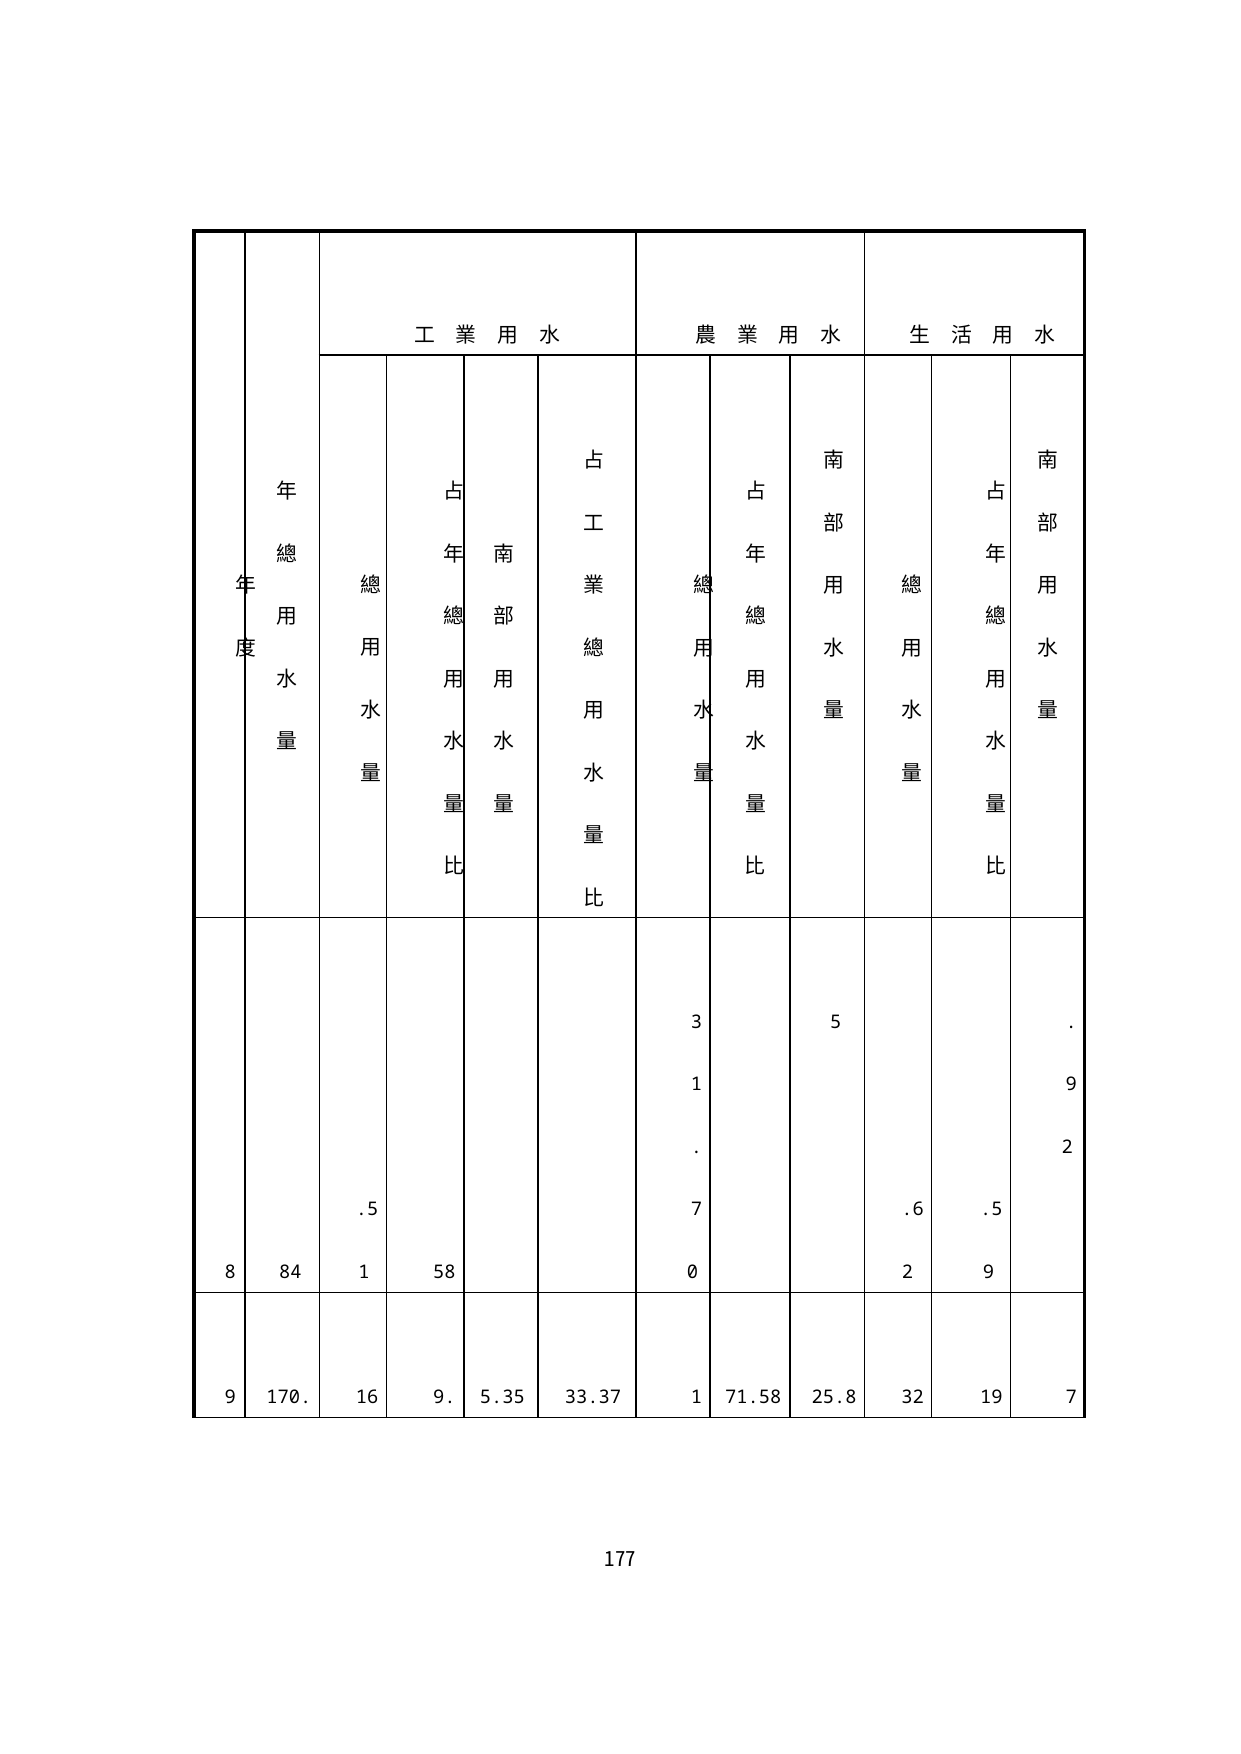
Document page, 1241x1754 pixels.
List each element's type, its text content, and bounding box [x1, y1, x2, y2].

table_cell 71.58 [711, 1293, 789, 1417]
table_cell 32 [865, 1293, 931, 1417]
table_cell 8 [196, 918, 244, 1292]
table_cell 16 [320, 1293, 386, 1417]
table_header 生活用水 [865, 233, 1083, 354]
table_cell .92 [1011, 918, 1083, 1292]
table_cell 9 [196, 1293, 244, 1417]
table_cell 南部用水量 [1011, 356, 1083, 917]
table_cell 1 [637, 1293, 709, 1417]
table_cell 占工業總用水量比 [539, 356, 635, 917]
table_cell 總用 水量 [637, 356, 709, 917]
table_cell 33.37 [539, 1293, 635, 1417]
table_cell .51 [320, 918, 386, 1292]
table_cell [539, 918, 635, 1292]
table_cell 58 [387, 918, 463, 1292]
table_header 年度 [196, 233, 244, 917]
table_cell 170. [246, 1293, 319, 1417]
table_cell 7 [1011, 1293, 1083, 1417]
table_cell 總用 水量 [865, 356, 931, 917]
table_cell 19 [932, 1293, 1010, 1417]
table_header 工業用水 [320, 233, 635, 354]
table_header 農業用水 [637, 233, 864, 354]
table_cell 南部用水量 [465, 356, 537, 917]
table_cell 占年總用水量比 [711, 356, 789, 917]
table_cell [465, 918, 537, 1292]
table_cell 5.35 [465, 1293, 537, 1417]
table_cell [711, 918, 789, 1292]
table_cell 25.8 [791, 1293, 864, 1417]
table_cell 占年總用水量比 [932, 356, 1010, 917]
table_cell 84 [246, 918, 319, 1292]
table_cell 占年總用水量比 [387, 356, 463, 917]
table_cell .62 [865, 918, 931, 1292]
table_cell .59 [932, 918, 1010, 1292]
table_cell 5 [791, 918, 864, 1292]
table_cell 31.70 [637, 918, 709, 1292]
table_cell 南部用水量 [791, 356, 864, 917]
table_cell 總用 水量 [320, 356, 386, 917]
table_cell 9. [387, 1293, 463, 1417]
table_header 年總用水量 [246, 233, 319, 917]
